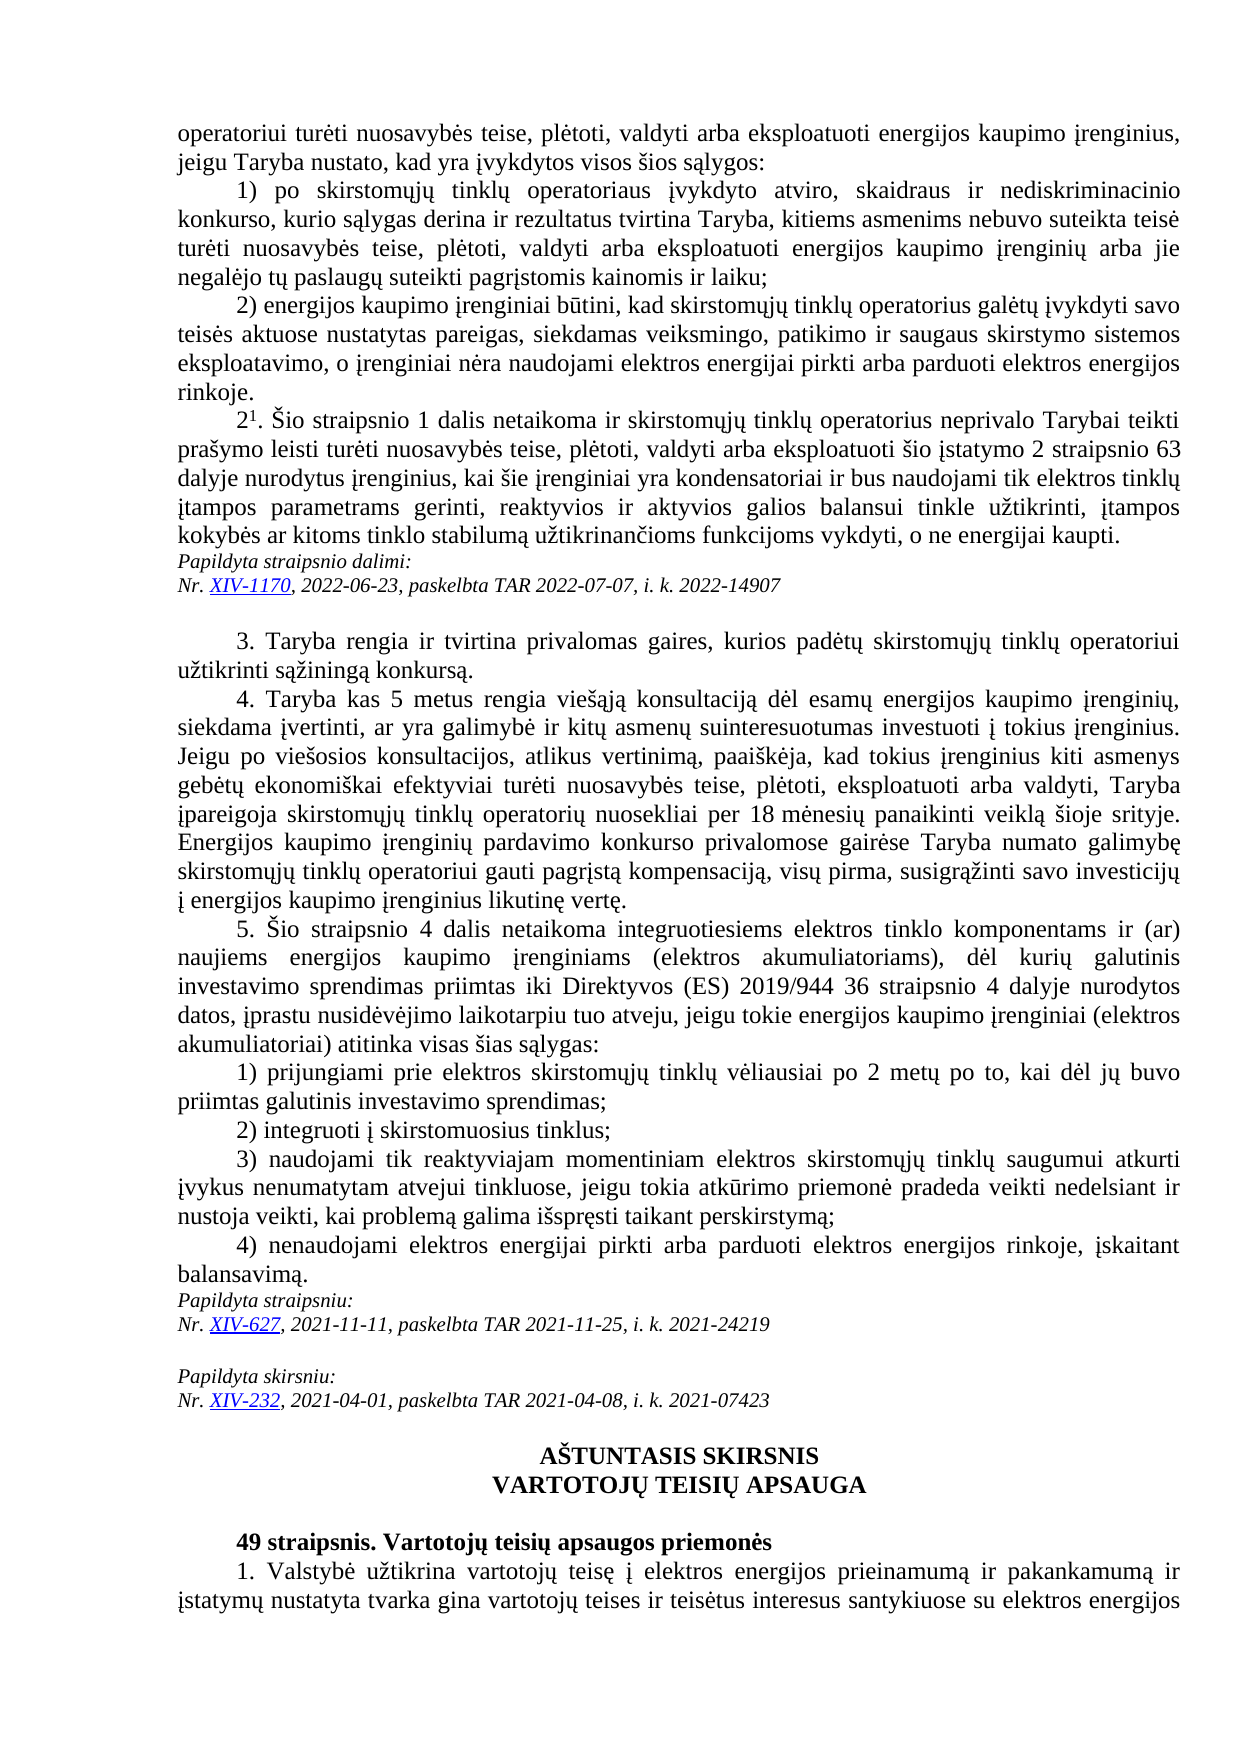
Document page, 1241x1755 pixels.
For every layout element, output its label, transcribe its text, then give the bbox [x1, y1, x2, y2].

text 21. Šio straipsnio 1 dalis netaikoma ir skirstomųjų tinklų operatorius neprivalo Tarybai teikti prašymo leisti turėti nuosavybės teise, plėtoti, valdyti arba eksploatuoti šio įstatymo 2 straipsnio 63 dalyje nurodytus įrenginius, kai šie įrenginiai yra kondensatoriai ir bus naudojami tik elektros tinklų įtampos parametrams gerinti, reaktyvios ir aktyvios galios balansui tinkle užtikrinti, įtampos kokybės ar kitoms tinklo stabilumą užtikrinančioms funkcijoms vykdyti, o ne energijai kaupti. [177, 406, 1181, 549]
text 3) naudojami tik reaktyviajam momentiniam elektros skirstomųjų tinklų saugumui atkurti įvykus nenumatytam atvejui tinkluose, jeigu tokia atkūrimo priemonė pradeda veikti nedelsiant ir nustoja veikti, kai problemą galima išspręsti taikant perskirstymą; [177, 1144, 1181, 1230]
text Papildyta straipsnio dalimi: [177, 549, 1181, 573]
text 1. Valstybė užtikrina vartotojų teisę į elektros energijos prieinamumą ir pakankamumą ir įstatymų nustatyta tvarka gina vartotojų teises ir teisėtus interesus santykiuose su elektros energijos [177, 1556, 1181, 1614]
text 1) prijungiami prie elektros skirstomųjų tinklų vėliausiai po 2 metų po to, kai dėl jų buvo priimtas galutinis investavimo sprendimas; [177, 1057, 1181, 1115]
text Nr. XIV-627, 2021-11-11, paskelbta TAR 2021-11-25, i. k. 2021-24219 [177, 1312, 1181, 1336]
text VARTOTOJŲ TEISIŲ APSAUGA [177, 1470, 1181, 1499]
text Nr. XIV-1170, 2022-06-23, paskelbta TAR 2022-07-07, i. k. 2022-14907 [177, 573, 1181, 597]
text operatoriui turėti nuosavybės teise, plėtoti, valdyti arba eksploatuoti energijos kaupimo įrenginius, jeigu Taryba nustato, kad yra įvykdytos visos šios sąlygos: [177, 118, 1181, 176]
text 3. Taryba rengia ir tvirtina privalomas gaires, kurios padėtų skirstomųjų tinklų operatoriui užtikrinti sąžiningą konkursą. [177, 626, 1181, 684]
text 5. Šio straipsnio 4 dalis netaikoma integruotiesiems elektros tinklo komponentams ir (ar) naujiems energijos kaupimo įrenginiams (elektros akumuliatoriams), dėl kurių galutinis investavimo sprendimas priimtas iki Direktyvos (ES) 2019/944 36 straipsnio 4 dalyje nurodytos datos, įprastu nusidėvėjimo laikotarpiu tuo atveju, jeigu tokie energijos kaupimo įrenginiai (elektros akumuliatoriai) atitinka visas šias sąlygas: [177, 914, 1181, 1057]
text 2) integruoti į skirstomuosius tinklus; [177, 1115, 1181, 1144]
text 1) po skirstomųjų tinklų operatoriaus įvykdyto atviro, skaidraus ir nediskriminacinio konkurso, kurio sąlygas derina ir rezultatus tvirtina Taryba, kitiems asmenims nebuvo suteikta teisė turėti nuosavybės teise, plėtoti, valdyti arba eksploatuoti energijos kaupimo įrenginių arba jie negalėjo tų paslaugų suteikti pagrįstomis kainomis ir laiku; [177, 176, 1181, 291]
text 4. Taryba kas 5 metus rengia viešąją konsultaciją dėl esamų energijos kaupimo įrenginių, siekdama įvertinti, ar yra galimybė ir kitų asmenų suinteresuotumas investuoti į tokius įrenginius. Jeigu po viešosios konsultacijos, atlikus vertinimą, paaiškėja, kad tokius įrenginius kiti asmenys gebėtų ekonomiškai efektyviai turėti nuosavybės teise, plėtoti, eksploatuoti arba valdyti, Taryba įpareigoja skirstomųjų tinklų operatorių nuosekliai per 18 mėnesių panaikinti veiklą šioje srityje. Energijos kaupimo įrenginių pardavimo konkurso privalomose gairėse Taryba numato galimybę skirstomųjų tinklų operatoriui gauti pagrįstą kompensaciją, visų pirma, susigrąžinti savo investicijų į energijos kaupimo įrenginius likutinę vertę. [177, 684, 1181, 914]
text 2) energijos kaupimo įrenginiai būtini, kad skirstomųjų tinklų operatorius galėtų įvykdyti savo teisės aktuose nustatytas pareigas, siekdamas veiksmingo, patikimo ir saugaus skirstymo sistemos eksploatavimo, o įrenginiai nėra naudojami elektros energijai pirkti arba parduoti elektros energijos rinkoje. [177, 291, 1181, 406]
text Papildyta straipsniu: [177, 1287, 1181, 1312]
text 4) nenaudojami elektros energijai pirkti arba parduoti elektros energijos rinkoje, įskaitant balansavimą. [177, 1230, 1181, 1287]
text AŠTUNTASIS SKIRSNIS [177, 1441, 1181, 1470]
text Papildyta skirsniu: [177, 1364, 1181, 1388]
text 49 straipsnis. Vartotojų teisių apsaugos priemonės [177, 1527, 1181, 1556]
text Nr. XIV-232, 2021-04-01, paskelbta TAR 2021-04-08, i. k. 2021-07423 [177, 1388, 1181, 1412]
